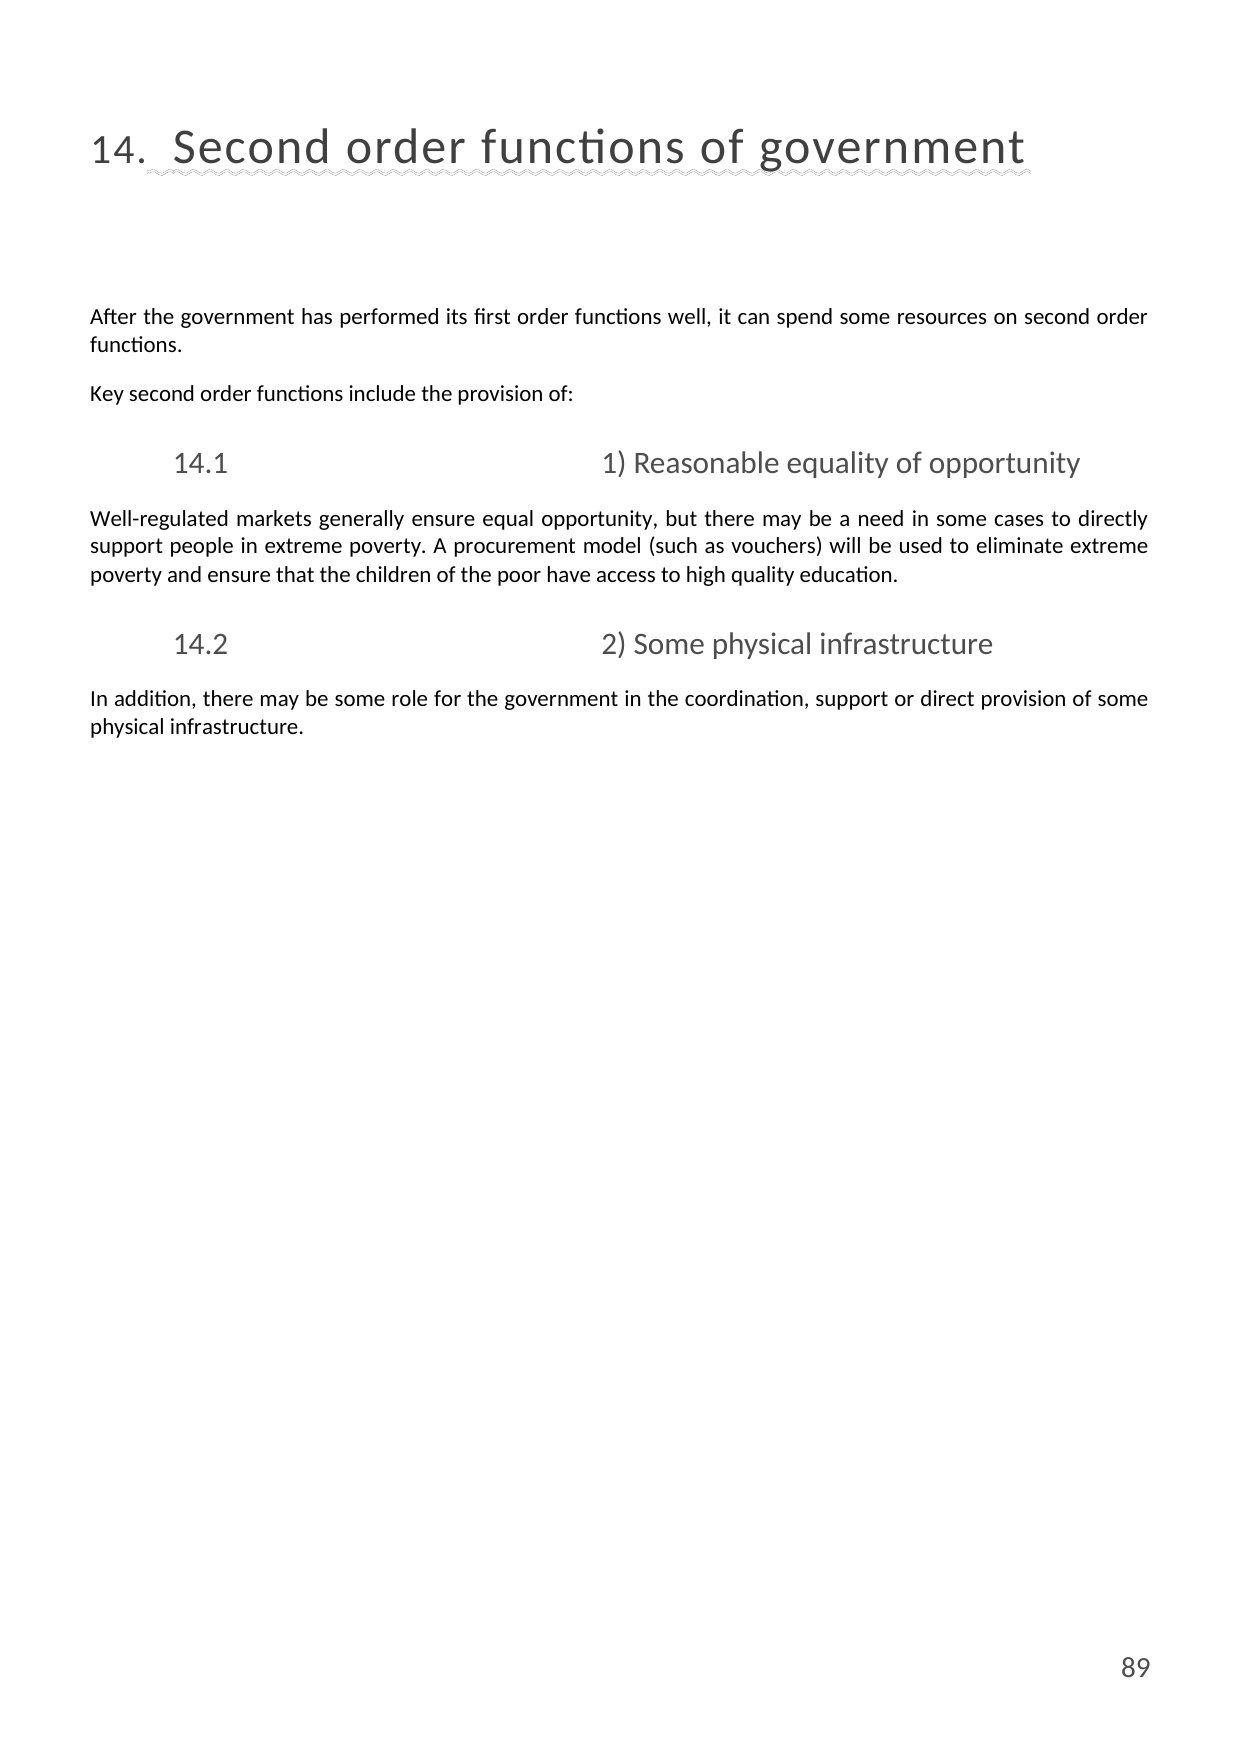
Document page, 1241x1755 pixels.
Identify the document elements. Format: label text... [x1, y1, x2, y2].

subtitle 1) Reasonable equality of opportunity [173, 446, 1150, 481]
text After the government has performed its first order functions well, it can spend some resources on second order functions. [90, 302, 1150, 358]
text Key second order functions include the provision of: [90, 379, 1150, 407]
subtitle Second order functions of government [90, 120, 1150, 175]
text In addition, there may be some role for the government in the coordination, support or direct provision of some physical infrastructure. [90, 684, 1150, 741]
text Well-regulated markets generally ensure equal opportunity, but there may be a need in some cases to directly support people in extreme poverty. A procurement model (such as vouchers) will be used to eliminate extreme poverty and ensure that the children of the poor have access to high quality education. [90, 504, 1150, 588]
subtitle 2) Some physical infrastructure [173, 627, 1150, 662]
